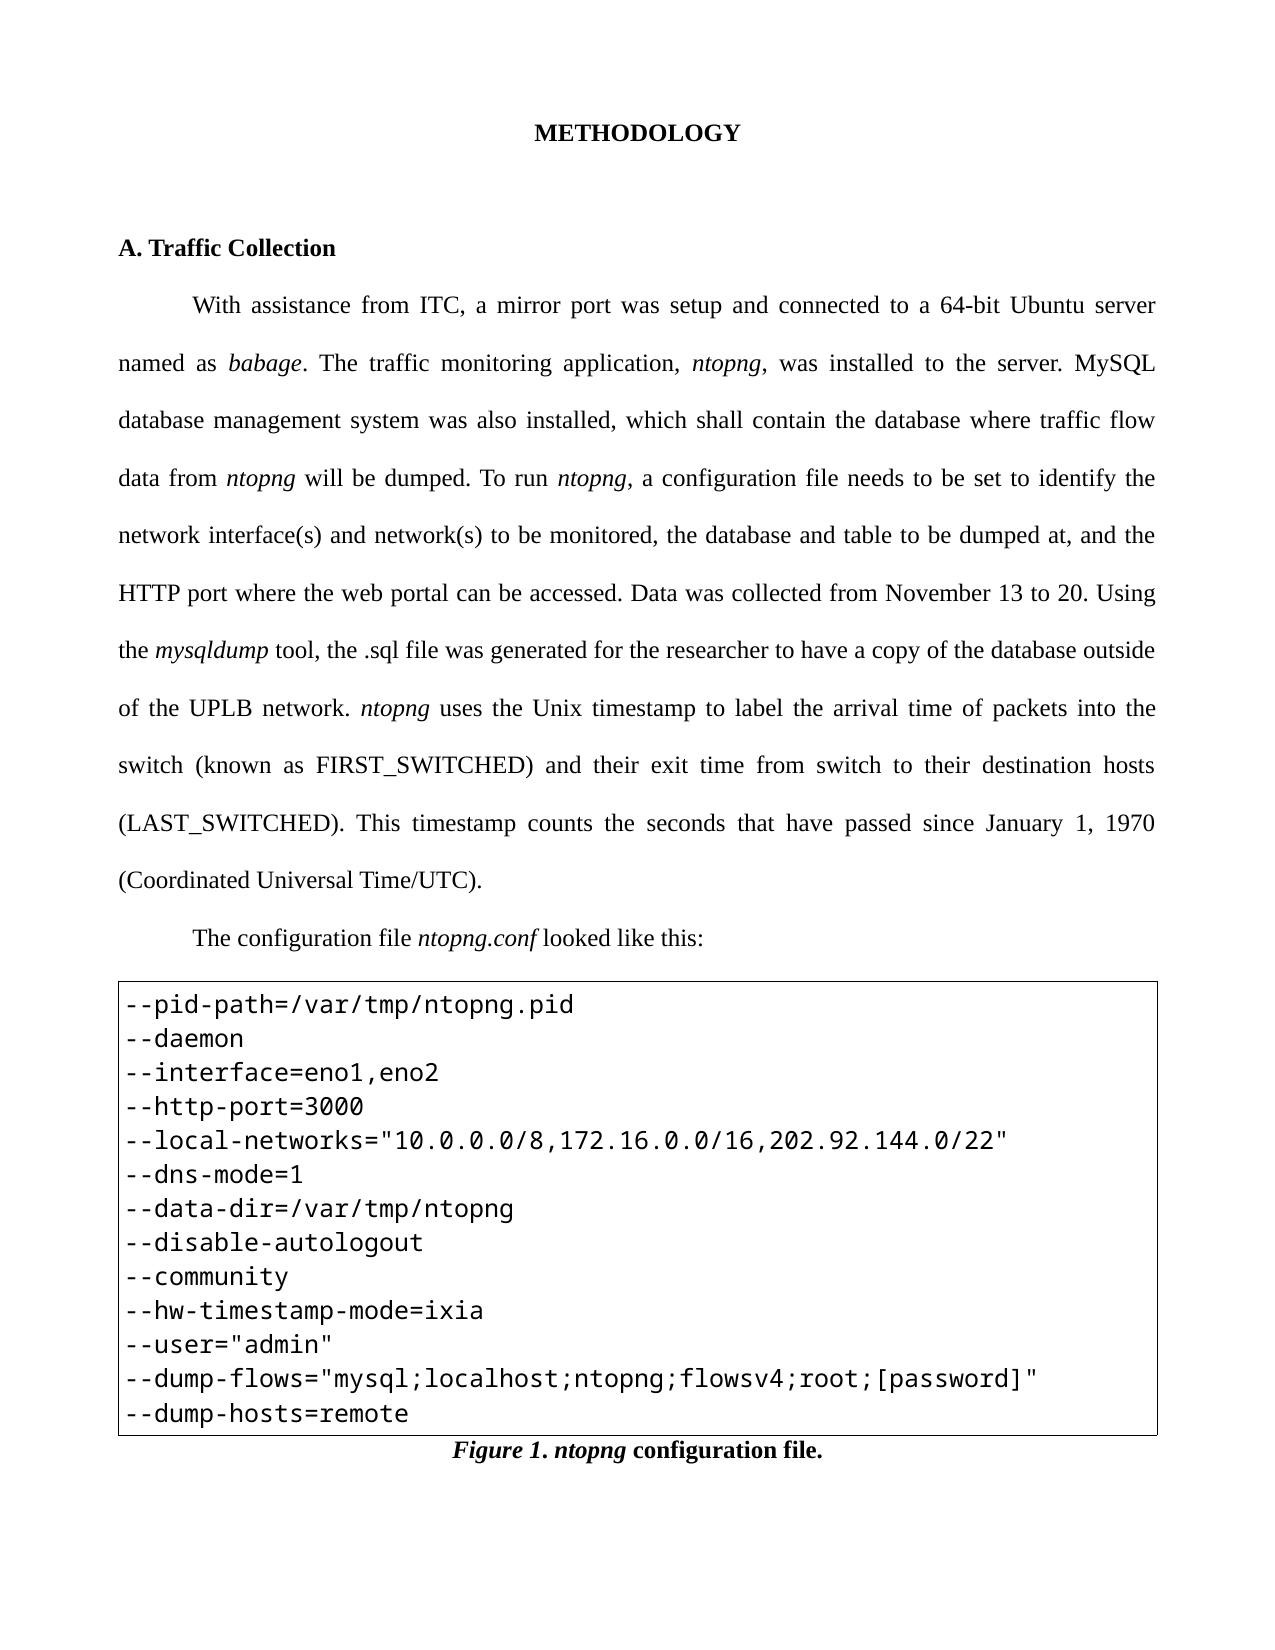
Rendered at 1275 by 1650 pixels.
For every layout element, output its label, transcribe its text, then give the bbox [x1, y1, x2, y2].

table_header --pid-path=/var/tmp/ntopng.pid --daemon --interface=eno1,eno2 --http-port=3000 --local-networks="10.0.0.0/8,172.16.0.0/16,202.92.144.0/22" --dns-mode=1 --data-dir=/var/tmp/ntopng --disable-autologout --community --hw-timestamp-mode=ixia --user="admin" --dump-flows="mysql;localhost;ntopng;flowsv4;root;[password]" --dump-hosts=remote [119, 982, 1157, 1435]
text With assistance from ITC, a mirror port was setup and connected to a 64-bit Ubuntu server named as babage. The traffic monitoring application, ntopng, was installed to the server. MySQL database management system was also installed, which shall contain the database where traffic flow data from ntopng will be dumped. To run ntopng, a configuration file needs to be set to identify the network interface(s) and network(s) to be monitored, the database and table to be dumped at, and the HTTP port where the web portal can be accessed. Data was collected from November 13 to 20. Using the mysqldump tool, the .sql file was generated for the researcher to have a copy of the database outside of the UPLB network. ntopng uses the Unix timestamp to label the arrival time of packets into the switch (known as FIRST_SWITCHED) and their exit time from switch to their destination hosts (LAST_SWITCHED). This timestamp counts the seconds that have passed since January 1, 1970 (Coordinated Universal Time/UTC). [118, 291, 1157, 894]
text The configuration file ntopng.conf looked like this: [118, 923, 1157, 952]
text METHODOLOGY [118, 118, 1157, 147]
text A. Traffic Collection [118, 233, 1157, 262]
text Figure 1. ntopng configuration file. [118, 1436, 1157, 1464]
